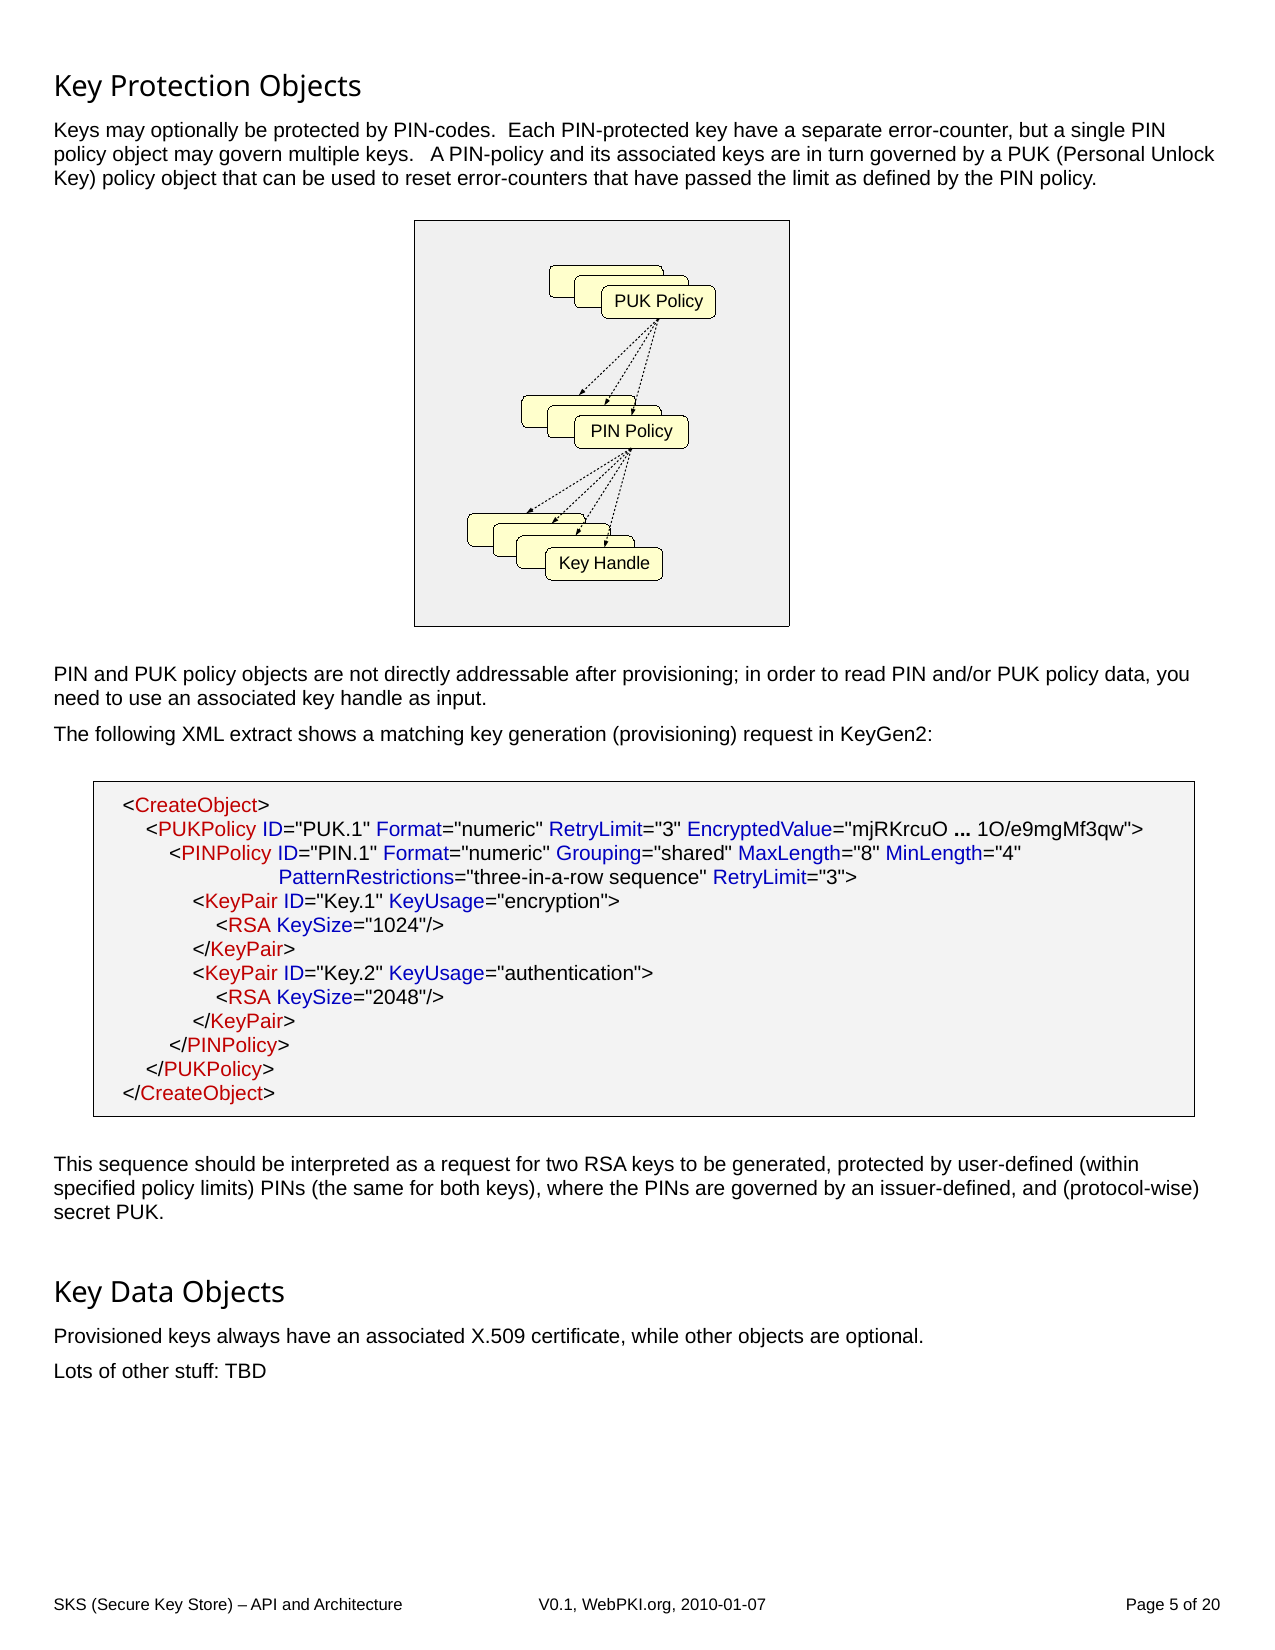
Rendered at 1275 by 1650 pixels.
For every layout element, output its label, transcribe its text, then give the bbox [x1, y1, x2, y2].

text This sequence should be interpreted as a request for two RSA keys to be generated, protected by user-defined (within specified policy limits) PINs (the same for both keys), where the PINs are governed by an issuer-defined, and (protocol-wise) secret PUK. [53, 1152, 1221, 1224]
subtitle Key Protection Objects [53, 66, 1221, 105]
table_header <CreateObject> <PUKPolicy ID="PUK.1" Format="numeric" RetryLimit="3" EncryptedValue="mjRKrcuO ... 1O/e9mgMf3qw"> <PINPolicy ID="PIN.1" Format="numeric" Grouping="shared" MaxLength="8" MinLength="4" PatternRestrictions="three-in-a-row sequence" RetryLimit="3"> <KeyPair ID="Key.1" KeyUsage="encryption"> <RSA KeySize="1024"/> </KeyPair> <KeyPair ID="Key.2" KeyUsage="authentication"> <RSA KeySize="2048"/> </KeyPair> </PINPolicy> </PUKPolicy> </CreateObject> [94, 782, 1194, 1116]
text PIN and PUK policy objects are not directly addressable after provisioning; in order to read PIN and/or PUK policy data, you need to use an associated key handle as input. [53, 662, 1221, 710]
text Keys may optionally be protected by PIN-codes. Each PIN-protected key have a separate error-counter, but a single PIN policy object may govern multiple keys. A PIN-policy and its associated keys are in turn governed by a PUK (Personal Unlock Key) policy object that can be used to reset error-counters that have passed the limit as defined by the PIN policy. [53, 118, 1221, 190]
text Lots of other stuff: TBD [53, 1359, 1221, 1383]
text The following XML extract shows a matching key generation (provisioning) request in KeyGen2: [53, 721, 1221, 769]
text Provisioned keys always have an associated X.509 certificate, while other objects are optional. [53, 1323, 1221, 1347]
subtitle Key Data Objects [53, 1271, 1221, 1311]
